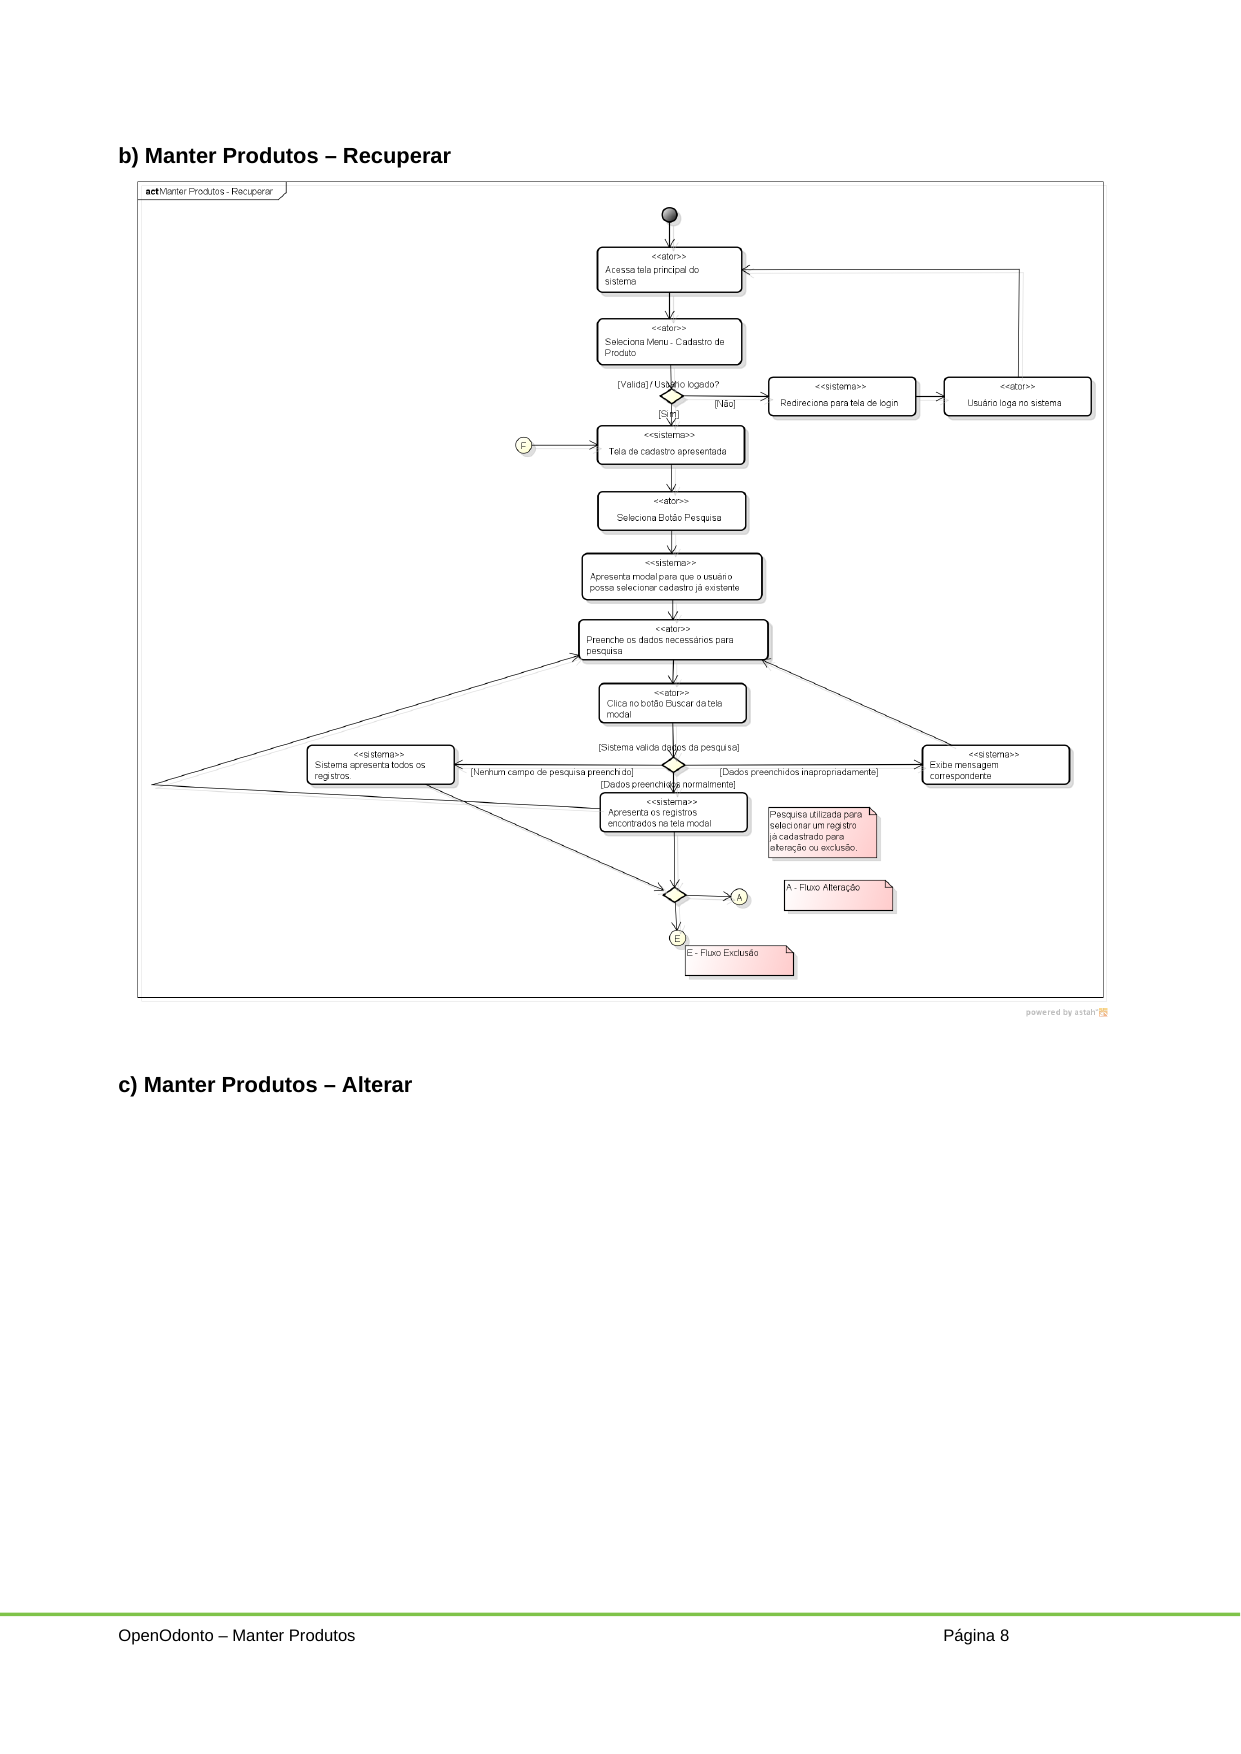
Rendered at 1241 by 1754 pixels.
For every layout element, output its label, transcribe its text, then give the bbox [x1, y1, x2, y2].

subtitle Manter Produtos – Recuperar [118, 143, 1122, 168]
picture [130, 174, 1110, 1019]
subtitle Manter Produtos – Alterar [118, 1072, 1122, 1097]
